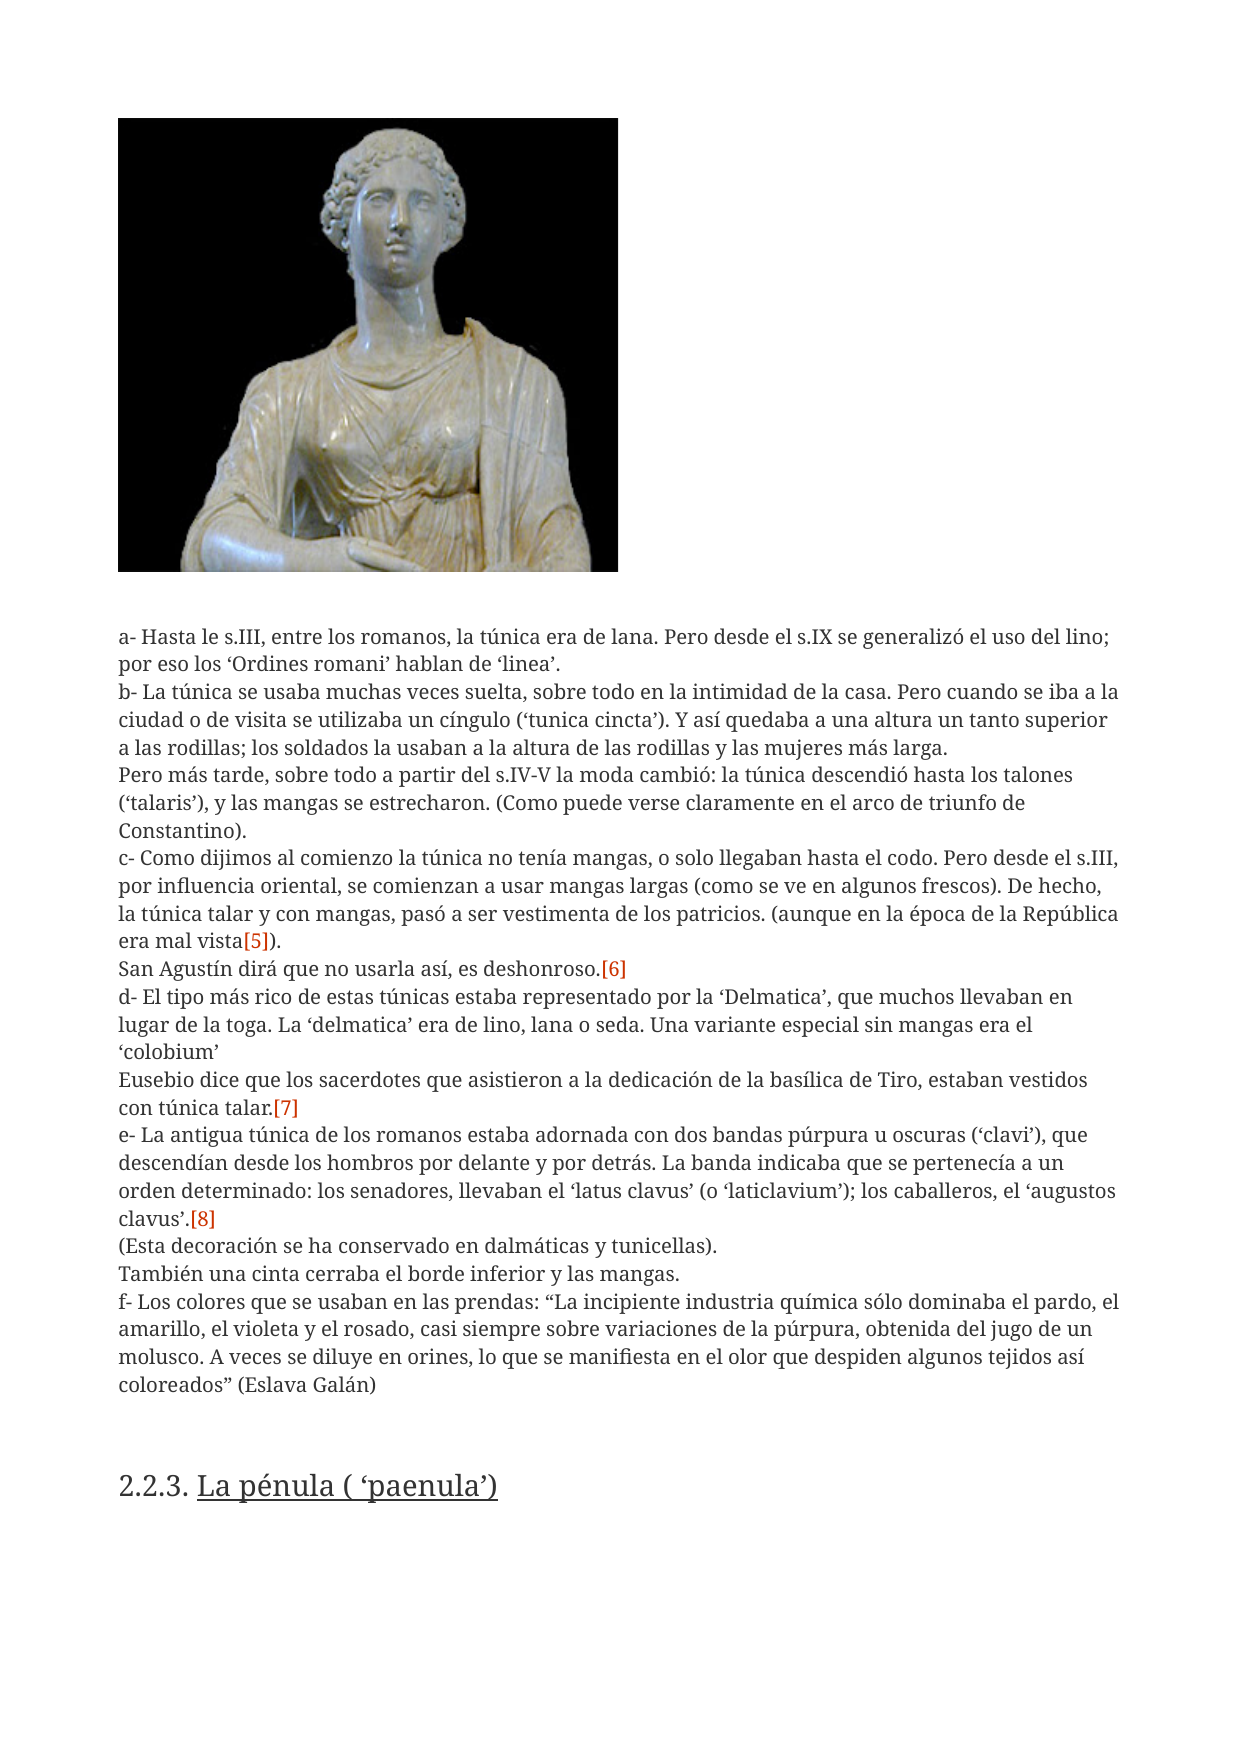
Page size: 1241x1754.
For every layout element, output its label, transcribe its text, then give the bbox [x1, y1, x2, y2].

picture [118, 118, 619, 572]
text a- Hasta le s.III, entre los romanos, la túnica era de lana. Pero desde el s.IX se generalizó el uso del lino; por eso los ‘Ordines romani’ hablan de ‘linea’. b- La túnica se usaba muchas veces suelta, sobre todo en la intimidad de la casa. Pero cuando se iba a la ciudad o de visita se utilizaba un cíngulo (‘tunica cincta’). Y así quedaba a una altura un tanto superior a las rodillas; los soldados la usaban a la altura de las rodillas y las mujeres más larga. Pero más tarde, sobre todo a partir del s.IV-V la moda cambió: la túnica descendió hasta los talones (‘talaris’), y las mangas se estrecharon. (Como puede verse claramente en el arco de triunfo de Constantino). c- Como dijimos al comienzo la túnica no tenía mangas, o solo llegaban hasta el codo. Pero desde el s.III, por influencia oriental, se comienzan a usar mangas largas (como se ve en algunos frescos). De hecho, la túnica talar y con mangas, pasó a ser vestimenta de los patricios. (aunque en la época de la República era mal vista[5]). San Agustín dirá que no usarla así, es deshonroso.[6] d- El tipo más rico de estas túnicas estaba representado por la ‘Delmatica’, que muchos llevaban en lugar de la toga. La ‘delmatica’ era de lino, lana o seda. Una variante especial sin mangas era el ‘colobium’ Eusebio dice que los sacerdotes que asistieron a la dedicación de la basílica de Tiro, estaban vestidos con túnica talar.[7] e- La antigua túnica de los romanos estaba adornada con dos bandas púrpura u oscuras (‘clavi’), que descendían desde los hombros por delante y por detrás. La banda indicaba que se pertenecía a un orden determinado: los senadores, llevaban el ‘latus clavus’ (o ‘laticlavium’); los caballeros, el ‘augustos clavus’.[8] (Esta decoración se ha conservado en dalmáticas y tunicellas). También una cinta cerraba el borde inferior y las mangas. f- Los colores que se usaban en las prendas: “La incipiente industria química sólo dominaba el pardo, el amarillo, el violeta y el rosado, casi siempre sobre variaciones de la púrpura, obtenida del jugo de un molusco. A veces se diluye en orines, lo que se manifiesta en el olor que despiden algunos tejidos así coloreados” (Eslava Galán) 2.2.3. La pénula ( ‘paenula’) [118, 594, 1122, 1505]
